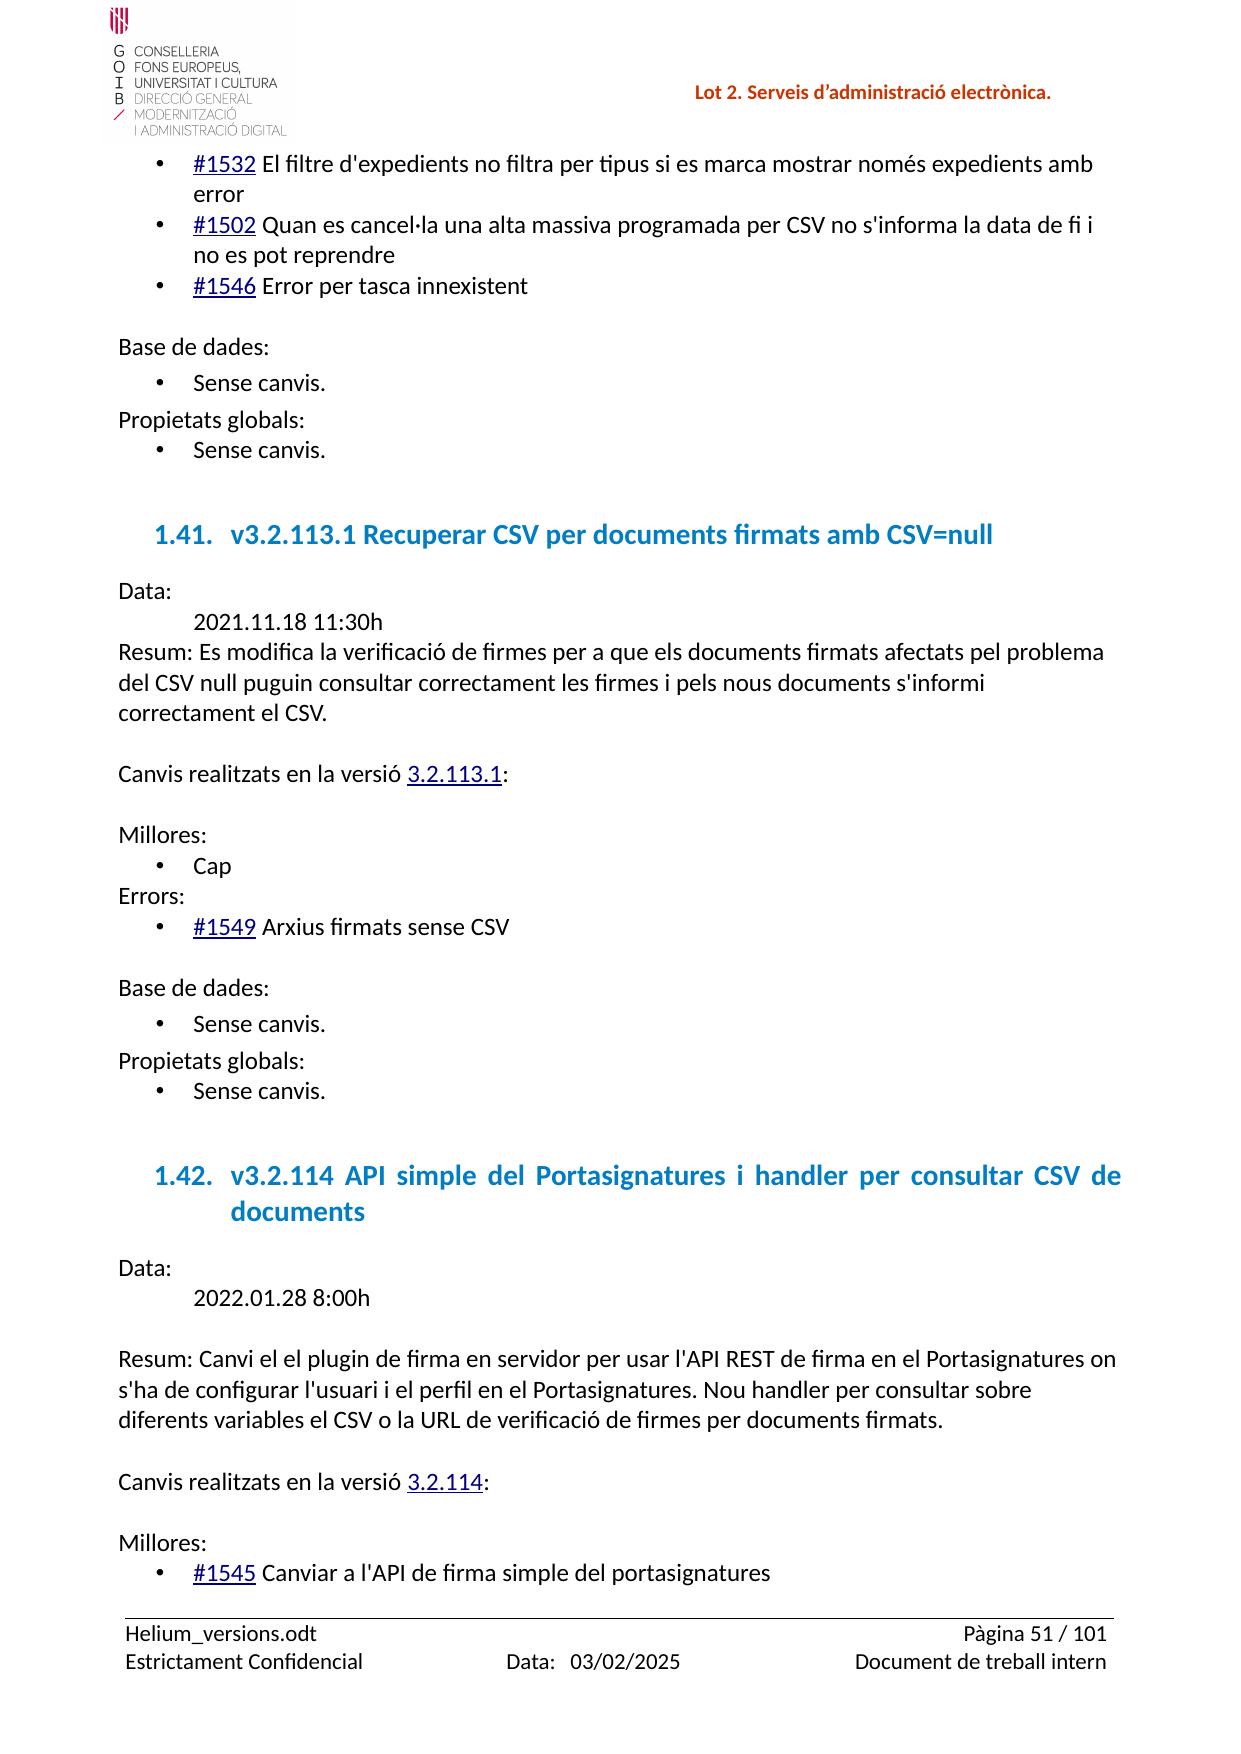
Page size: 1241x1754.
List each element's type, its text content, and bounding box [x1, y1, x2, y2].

text 2021.11.18 11:30h [118, 606, 1122, 636]
list Sense canvis. [156, 1008, 1122, 1039]
list #1545 Canviar a l'API de firma simple del portasignatures [156, 1557, 1122, 1588]
text Canvis realitzats en la versió 3.2.114: [118, 1466, 1122, 1496]
subtitle v3.2.114 API simple del Portasignatures i handler per consultar CSV de documents [153, 1157, 1122, 1228]
text Data: [118, 1252, 1122, 1282]
text Canvis realitzats en la versió 3.2.113.1: [118, 758, 1122, 789]
text Millores: [118, 1527, 1122, 1557]
text Resum: Es modifica la verificació de firmes per a que els documents firmats afectats pel problema del CSV null puguin consultar correctament les firmes i pels nous documents s'informi correctament el CSV. [118, 636, 1122, 728]
list Sense canvis. [156, 434, 1122, 465]
list #1546 Error per tasca innexistent [156, 270, 1122, 300]
picture [100, 0, 297, 144]
list Sense canvis. [156, 1075, 1122, 1106]
text Resum: Canvi el el plugin de firma en servidor per usar l'API REST de firma en el Portasignatures on s'ha de configurar l'usuari i el perfil en el Portasignatures. Nou handler per consultar sobre diferents variables el CSV o la URL de verificació de firmes per documents firmats. [118, 1343, 1122, 1435]
text Errors: [118, 880, 1122, 911]
text Data: [118, 575, 1122, 606]
text Base de dades: [118, 972, 1122, 1002]
subtitle v3.2.113.1 Recuperar CSV per documents firmats amb CSV=null [153, 516, 1122, 552]
list #1532 El filtre d'expedients no filtra per tipus si es marca mostrar només expedients amb error [156, 148, 1122, 209]
list Cap [156, 850, 1122, 880]
text Propietats globals: [118, 1045, 1122, 1075]
text 2022.01.28 8:00h [118, 1282, 1122, 1313]
list #1549 Arxius firmats sense CSV [156, 911, 1122, 941]
list Sense canvis. [156, 367, 1122, 398]
text Base de dades: [118, 331, 1122, 361]
text Millores: [118, 819, 1122, 850]
text Propietats globals: [118, 404, 1122, 434]
list #1502 Quan es cancel·la una alta massiva programada per CSV no s'informa la data de fi i no es pot reprendre [156, 209, 1122, 270]
